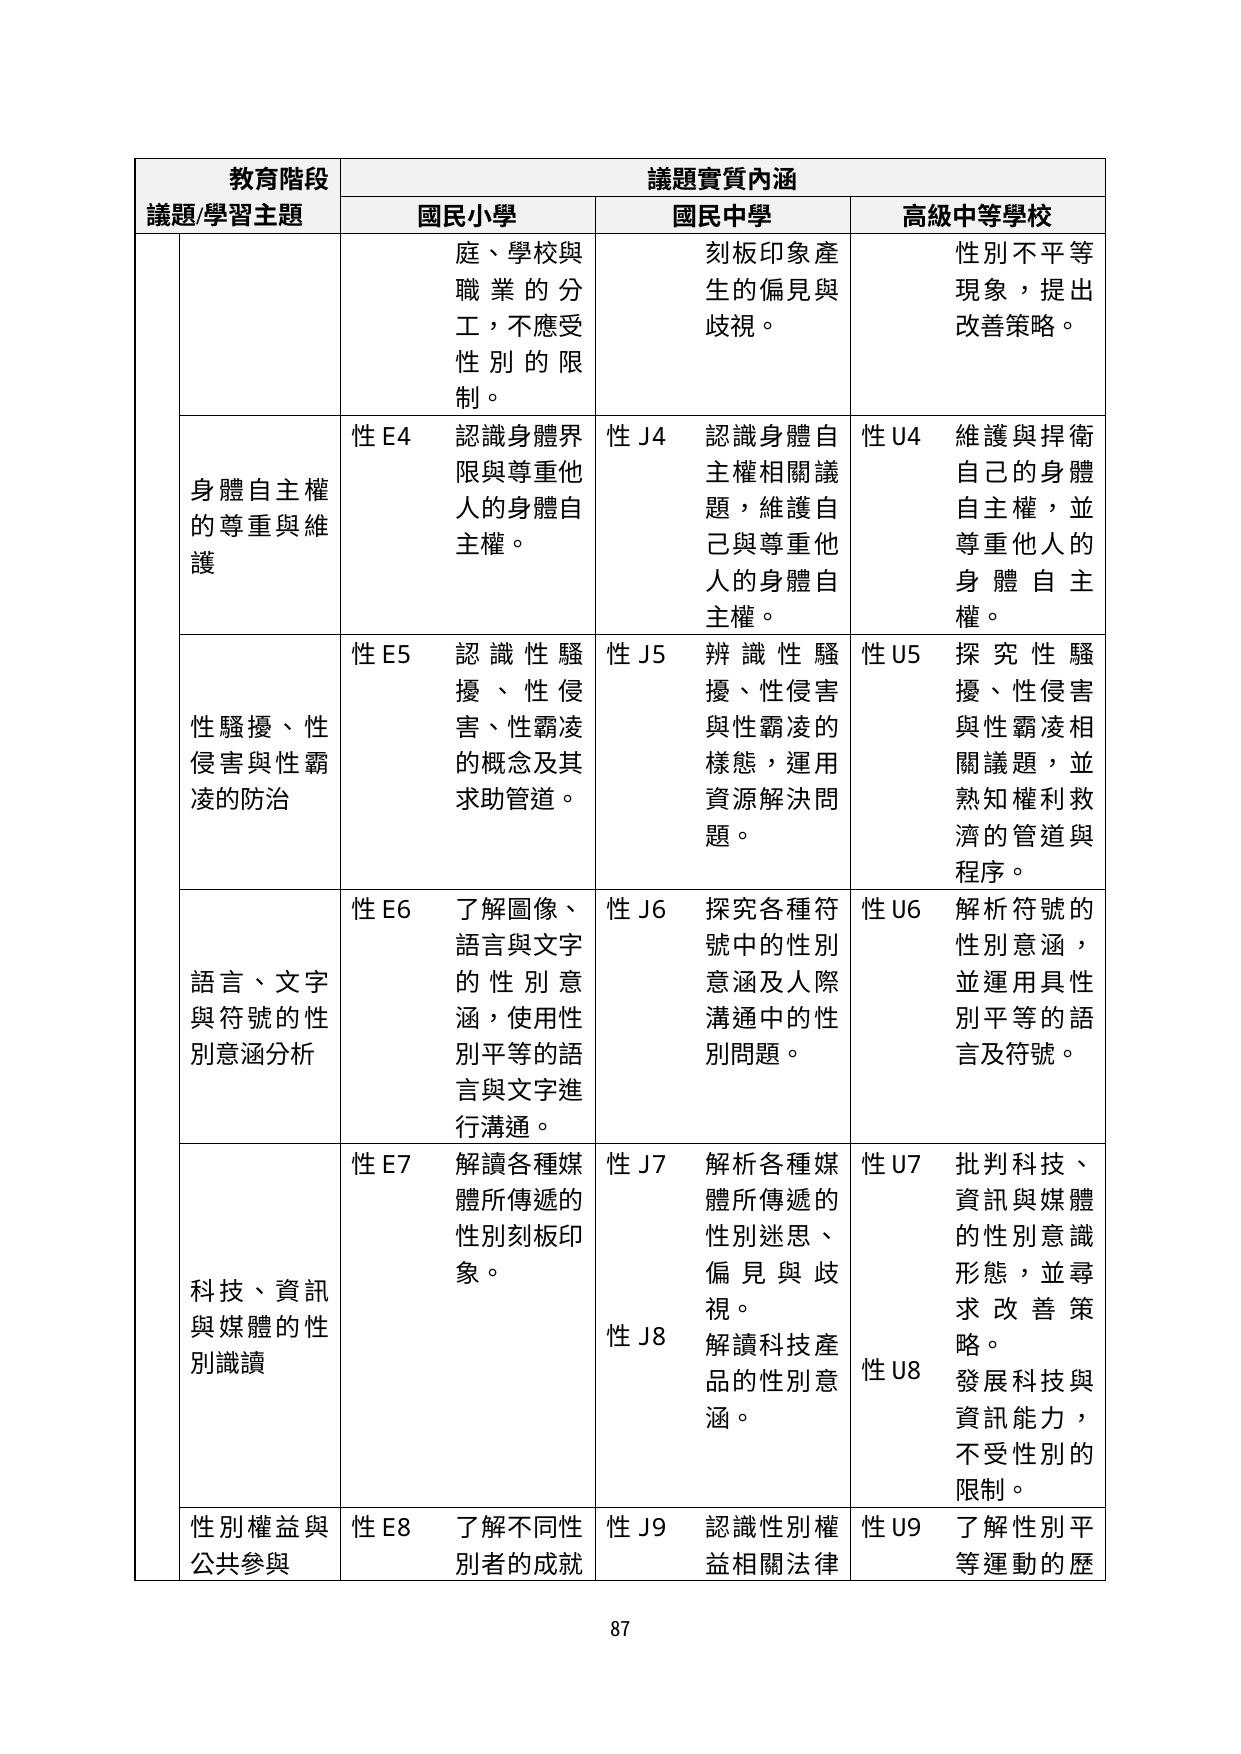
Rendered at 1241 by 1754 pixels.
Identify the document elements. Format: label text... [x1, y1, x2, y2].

table_cell 性U4 [851, 416, 944, 634]
table_cell 性U6 [851, 890, 944, 1143]
table_cell 國民中學 [596, 197, 850, 233]
table_header 教育階段 議題/學習主題 [136, 159, 340, 233]
table_cell 了解不同性別者的成就 [444, 1508, 595, 1580]
table_cell 性J5 [596, 635, 694, 888]
table_cell 維護與捍衛自己的身體自主權，並尊重他人的身體自主權。 [944, 416, 1105, 634]
table_cell 性E6 [341, 890, 444, 1143]
table_cell 性J4 [596, 416, 694, 634]
table_cell [596, 234, 694, 415]
table_cell 庭、學校與職業的分工，不應受性別的限制。 [444, 234, 595, 415]
table_cell 刻板印象產生的偏見與歧視。 [694, 234, 850, 415]
table_cell 語言、文字與符號的性別意涵分析 [180, 890, 340, 1143]
table_cell 國民小學 [341, 197, 595, 233]
table_cell 辨識性騷擾、性侵害與性霸凌的樣態，運用資源解決問題。 [694, 635, 850, 888]
table_cell 了解圖像、語言與文字的性別意涵，使用性別平等的語言與文字進行溝通。 [444, 890, 595, 1143]
table_cell [136, 234, 179, 1580]
table_cell 解析符號的性別意涵，並運用具性別平等的語言及符號。 [944, 890, 1105, 1143]
table_cell 身體自主權的尊重與維護 [180, 416, 340, 634]
table_cell [341, 234, 444, 415]
table_cell 性J7 性J8 [596, 1144, 694, 1507]
table_cell [851, 234, 944, 415]
table_cell 批判科技、資訊與媒體的性別意識形態，並尋求改善策略。 發展科技與資訊能力，不受性別的限制。 [944, 1144, 1105, 1507]
table_cell 性U7 性U8 [851, 1144, 944, 1507]
table_cell 性E4 [341, 416, 444, 634]
table_cell 了解性別平等運動的歷 [944, 1508, 1105, 1580]
table_cell [180, 234, 340, 415]
table_cell 解讀各種媒體所傳遞的性別刻板印象。 [444, 1144, 595, 1507]
table_cell 性U9 [851, 1508, 944, 1580]
table_cell 探究各種符號中的性別意涵及人際溝通中的性別問題。 [694, 890, 850, 1143]
table_cell 性J6 [596, 890, 694, 1143]
table_cell 認識性騷擾、性侵害、性霸凌的概念及其求助管道。 [444, 635, 595, 888]
table_cell 性U5 [851, 635, 944, 888]
table_cell 認識身體自主權相關議題，維護自己與尊重他人的身體自主權。 [694, 416, 850, 634]
table_cell 性別權益與公共參與 [180, 1508, 340, 1580]
table_cell 性E8 [341, 1508, 444, 1580]
table_cell 性E7 [341, 1144, 444, 1507]
table_cell 高級中等學校 [851, 197, 1105, 233]
table_cell 解析各種媒體所傳遞的性別迷思、偏見與歧視。 解讀科技產品的性別意涵。 [694, 1144, 850, 1507]
table_cell 性騷擾、性侵害與性霸凌的防治 [180, 635, 340, 888]
table_cell 性別不平等現象，提出改善策略。 [944, 234, 1105, 415]
table_cell 性J9 [596, 1508, 694, 1580]
table_cell 認識身體界限與尊重他人的身體自主權。 [444, 416, 595, 634]
table_header 議題實質內涵 [341, 159, 1105, 196]
table_cell 性E5 [341, 635, 444, 888]
table_cell 認識性別權益相關法律 [694, 1508, 850, 1580]
table_cell 探究性騷擾、性侵害與性霸凌相關議題，並熟知權利救濟的管道與程序。 [944, 635, 1105, 888]
table_cell 科技、資訊與媒體的性別識讀 [180, 1144, 340, 1507]
